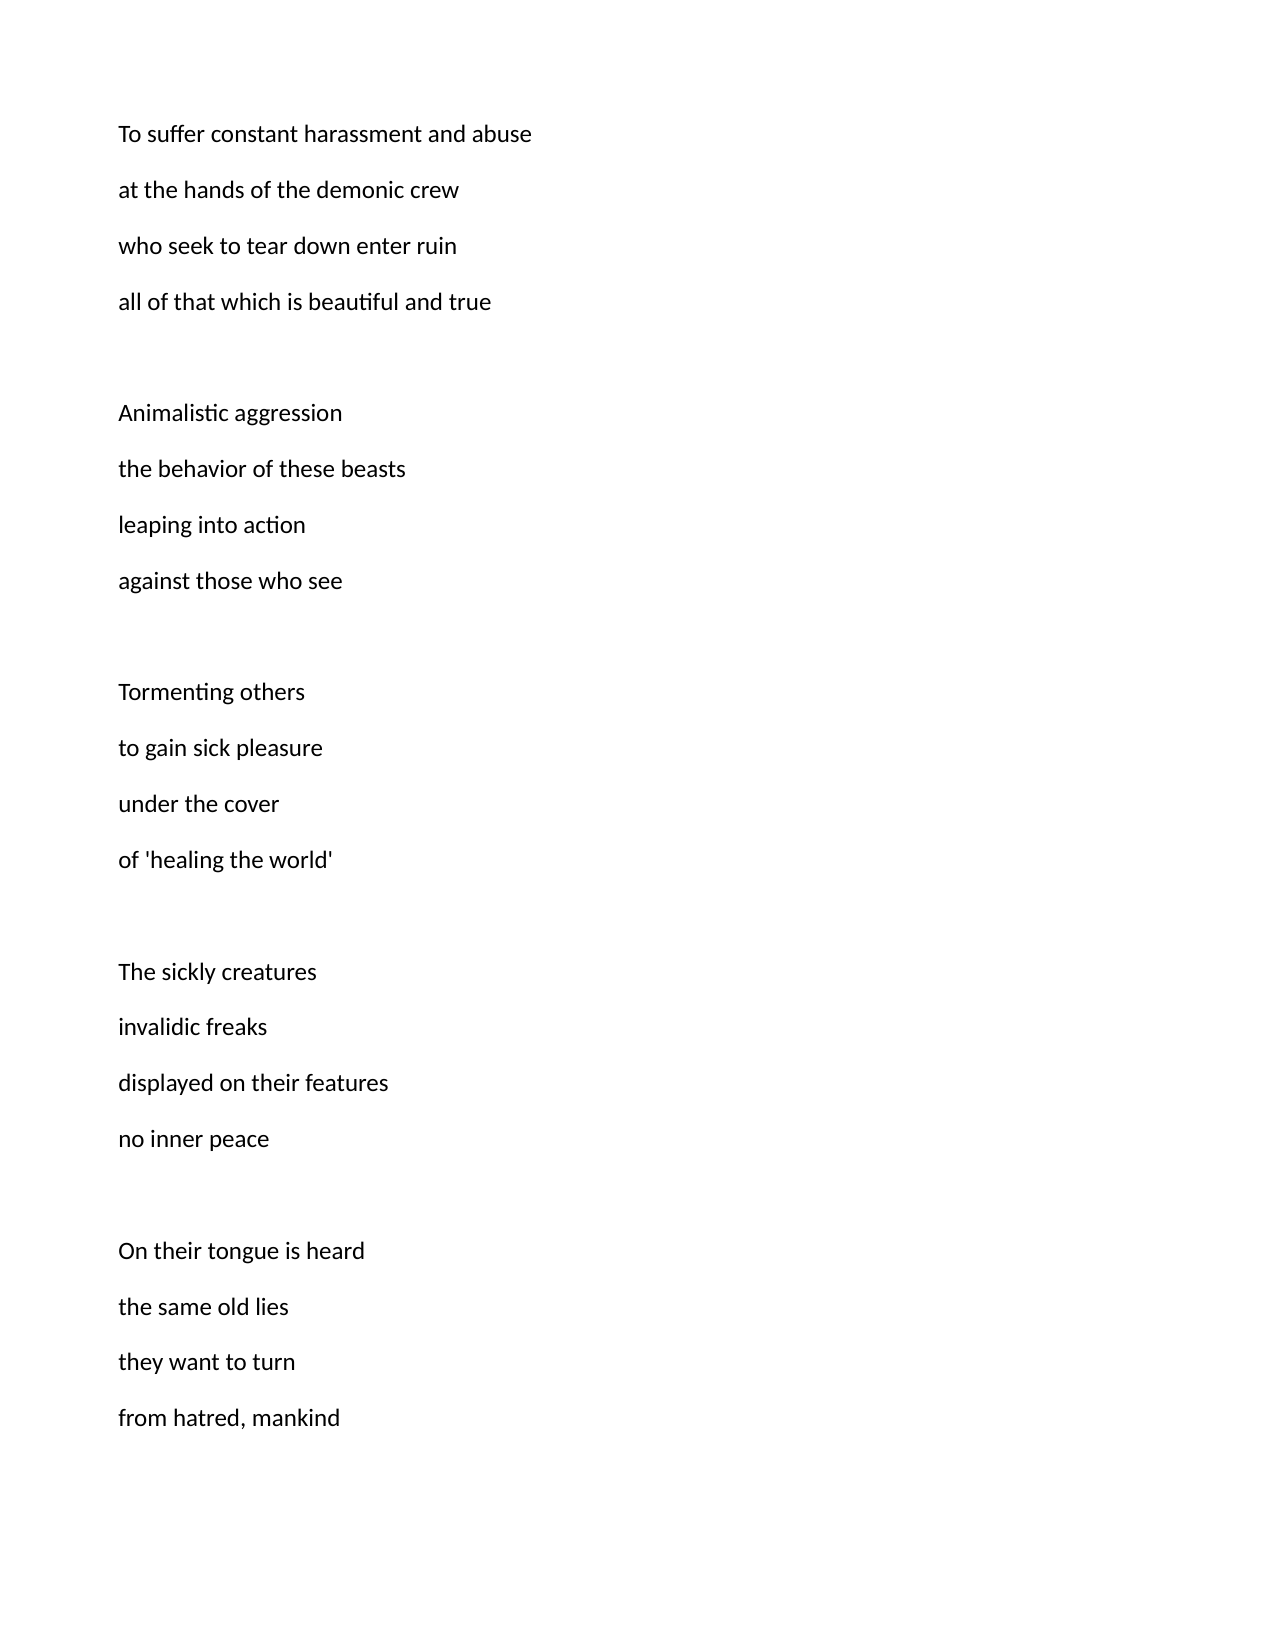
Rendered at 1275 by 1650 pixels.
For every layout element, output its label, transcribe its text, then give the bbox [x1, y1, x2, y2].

text invalidic freaks [118, 1011, 1157, 1042]
text of 'healing the world' [118, 844, 1157, 874]
text On their tongue is heard [118, 1235, 1157, 1265]
text The sickly creatures [118, 956, 1157, 986]
text the behavior of these beasts [118, 453, 1157, 484]
text no inner peace [118, 1123, 1157, 1154]
text all of that which is beautiful and true [118, 286, 1157, 316]
text at the hands of the demonic crew [118, 174, 1157, 204]
text Animalistic aggression [118, 397, 1157, 428]
text To suffer constant harassment and abuse [118, 118, 1157, 149]
text who seek to tear down enter ruin [118, 230, 1157, 260]
text displayed on their features [118, 1067, 1157, 1098]
text the same old lies [118, 1291, 1157, 1321]
text to gain sick pleasure [118, 732, 1157, 763]
text against those who see [118, 565, 1157, 595]
text leaping into action [118, 509, 1157, 539]
text they want to turn [118, 1346, 1157, 1377]
text from hatred, mankind [118, 1402, 1157, 1433]
text under the cover [118, 788, 1157, 819]
text Tormenting others [118, 676, 1157, 707]
